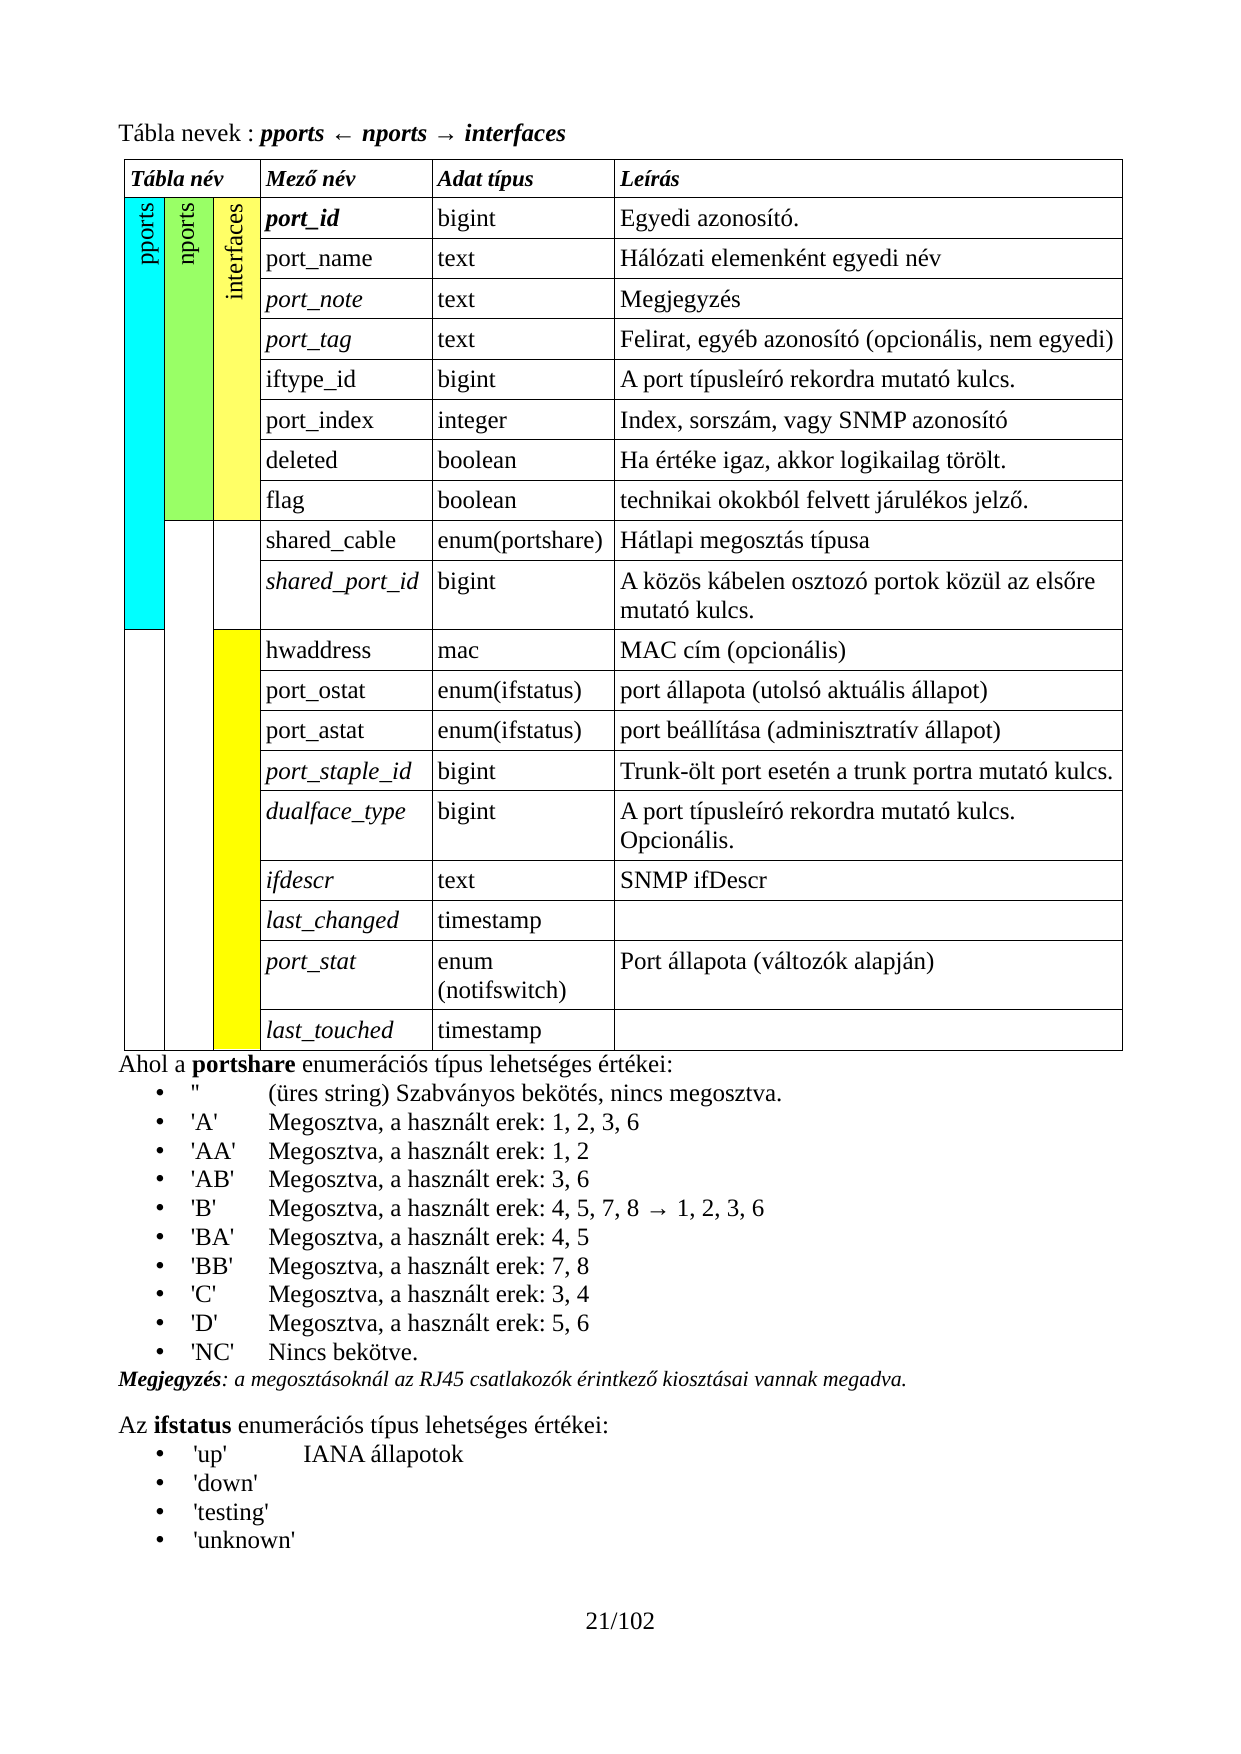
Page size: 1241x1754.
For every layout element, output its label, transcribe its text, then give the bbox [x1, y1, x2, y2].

table_cell integer [433, 400, 614, 439]
list 'AB' Megosztva, a használt erek: 3, 6 [156, 1164, 1122, 1193]
table_cell port_ostat [261, 671, 432, 710]
table_cell deleted [261, 440, 432, 479]
list 'A' Megosztva, a használt erek: 1, 2, 3, 6 [156, 1107, 1122, 1136]
table_cell Trunk-ölt port esetén a trunk portra mutató kulcs. [615, 751, 1122, 790]
table_cell [615, 901, 1122, 940]
text Ahol a portshare enumerációs típus lehetséges értékei: [118, 1049, 1122, 1078]
table_cell SNMP ifDescr [615, 861, 1122, 900]
table_header Leírás [615, 160, 1122, 197]
table_cell timestamp [433, 901, 614, 940]
table_cell Index, sorszám, vagy SNMP azonosító [615, 400, 1122, 439]
table_header Tábla név [125, 160, 260, 197]
list 'unknown' [156, 1526, 1122, 1554]
table_cell pports [125, 198, 164, 629]
list 'up' IANA állapotok [156, 1439, 1122, 1468]
table_cell port_note [261, 279, 432, 318]
list '' (üres string) Szabványos bekötés, nincs megosztva. [156, 1078, 1122, 1107]
table_cell enum(ifstatus) [433, 711, 614, 750]
table_cell enum(ifstatus) [433, 671, 614, 710]
table_cell dualface_type [261, 791, 432, 859]
list 'NC' Nincs bekötve. [156, 1337, 1122, 1366]
table_cell Ha értéke igaz, akkor logikailag törölt. [615, 440, 1122, 479]
table_cell iftype_id [261, 360, 432, 399]
table_cell bigint [433, 360, 614, 399]
table_cell boolean [433, 440, 614, 479]
table_cell MAC cím (opcionális) [615, 630, 1122, 669]
table_cell Hálózati elemenként egyedi név [615, 239, 1122, 278]
table_cell [214, 521, 260, 629]
table_cell A port típusleíró rekordra mutató kulcs. Opcionális. [615, 791, 1122, 859]
table_cell text [433, 319, 614, 358]
table_cell Hátlapi megosztás típusa [615, 521, 1122, 560]
table_cell text [433, 239, 614, 278]
table_cell ifdescr [261, 861, 432, 900]
table_cell port_astat [261, 711, 432, 750]
list 'D' Megosztva, a használt erek: 5, 6 [156, 1308, 1122, 1337]
table_cell port_name [261, 239, 432, 278]
table_cell port_staple_id [261, 751, 432, 790]
table_cell text [433, 279, 614, 318]
text Tábla nevek : pports ← nports → interfaces [118, 118, 1122, 147]
table_cell technikai okokból felvett járulékos jelző. [615, 481, 1122, 520]
table_cell enum (notifswitch) [433, 941, 614, 1009]
table_cell mac [433, 630, 614, 669]
table_cell timestamp [433, 1010, 614, 1049]
table_cell text [433, 861, 614, 900]
table_cell bigint [433, 791, 614, 859]
table_cell [214, 630, 260, 1049]
list 'testing' [156, 1497, 1122, 1526]
table_cell port_id [261, 198, 432, 238]
table_cell boolean [433, 481, 614, 520]
table_cell port állapota (utolsó aktuális állapot) [615, 671, 1122, 710]
table_cell Egyedi azonosító. [615, 198, 1122, 238]
table_cell bigint [433, 198, 614, 238]
text Megjegyzés: a megosztásoknál az RJ45 csatlakozók érintkező kiosztásai vannak megadva. [118, 1366, 1122, 1391]
table_cell Port állapota (változók alapján) [615, 941, 1122, 1009]
table_cell bigint [433, 751, 614, 790]
table_cell shared_port_id [261, 561, 432, 629]
table_cell nports [165, 198, 213, 520]
table_cell interfaces [214, 198, 260, 520]
text Az ifstatus enumerációs típus lehetséges értékei: [118, 1411, 1122, 1439]
table_cell A közös kábelen osztozó portok közül az elsőre mutató kulcs. [615, 561, 1122, 629]
table_cell [165, 521, 213, 1049]
table_cell port beállítása (adminisztratív állapot) [615, 711, 1122, 750]
table_cell Felirat, egyéb azonosító (opcionális, nem egyedi) [615, 319, 1122, 358]
table_cell port_stat [261, 941, 432, 1009]
list 'BB' Megosztva, a használt erek: 7, 8 [156, 1251, 1122, 1279]
table_header Mező név [261, 160, 432, 197]
table_cell last_changed [261, 901, 432, 940]
table_cell hwaddress [261, 630, 432, 669]
table_cell last_touched [261, 1010, 432, 1049]
table_cell Megjegyzés [615, 279, 1122, 318]
table_cell port_tag [261, 319, 432, 358]
table_cell A port típusleíró rekordra mutató kulcs. [615, 360, 1122, 399]
table_cell enum(portshare) [433, 521, 614, 560]
table_cell shared_cable [261, 521, 432, 560]
table_cell [615, 1010, 1122, 1049]
table_cell bigint [433, 561, 614, 629]
table_cell flag [261, 481, 432, 520]
table_cell [125, 630, 164, 1049]
list 'AA' Megosztva, a használt erek: 1, 2 [156, 1136, 1122, 1164]
table_cell port_index [261, 400, 432, 439]
list 'BA' Megosztva, a használt erek: 4, 5 [156, 1222, 1122, 1251]
list 'B' Megosztva, a használt erek: 4, 5, 7, 8 → 1, 2, 3, 6 [156, 1193, 1122, 1222]
list 'C' Megosztva, a használt erek: 3, 4 [156, 1279, 1122, 1308]
list 'down' [156, 1468, 1122, 1497]
table_header Adat típus [433, 160, 614, 197]
